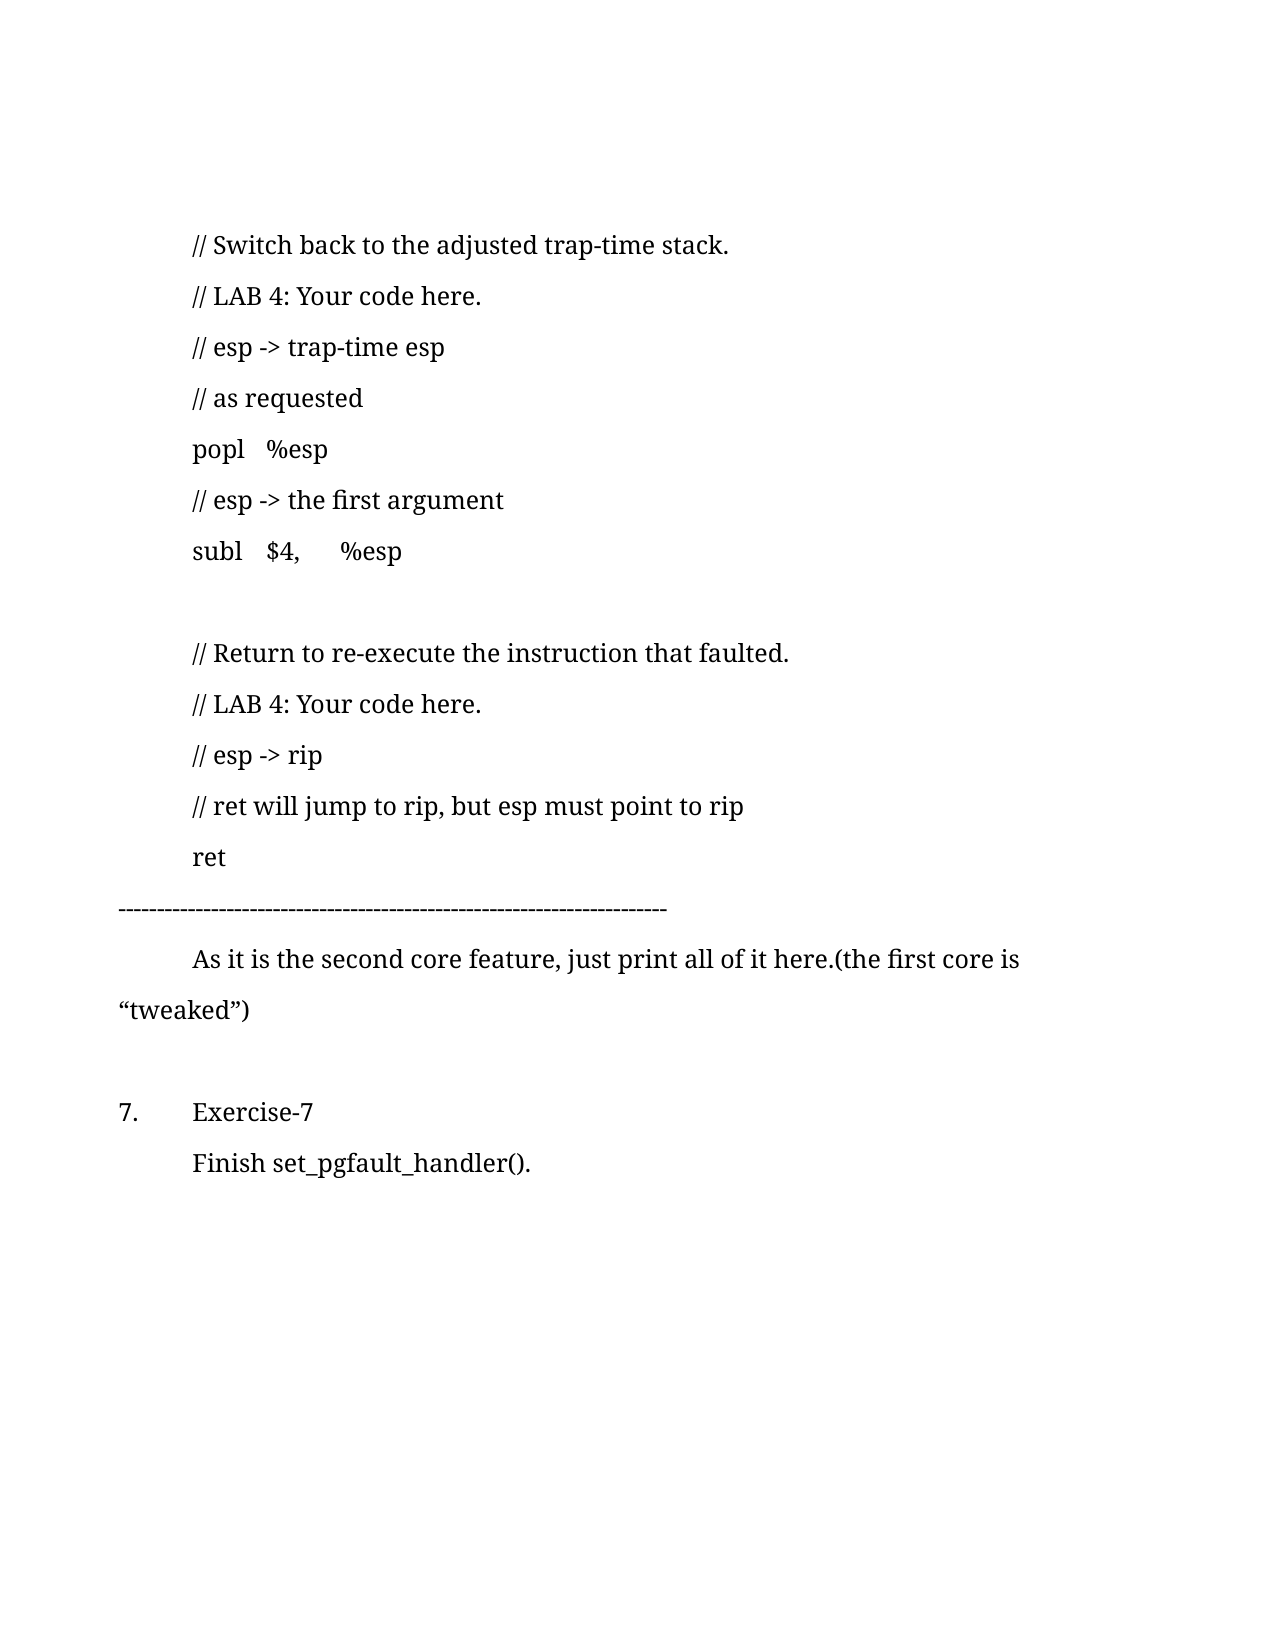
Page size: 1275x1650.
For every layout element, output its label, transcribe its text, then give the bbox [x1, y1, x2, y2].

text // esp -> the first argument [118, 483, 1157, 517]
text // Return to re-execute the instruction that faulted. [118, 636, 1157, 670]
text // ret will jump to rip, but esp must point to rip [118, 789, 1157, 823]
text // as requested [118, 381, 1157, 414]
text // esp -> trap-time esp [118, 329, 1157, 363]
text // LAB 4: Your code here. [118, 687, 1157, 721]
text // Switch back to the adjusted trap-time stack. [118, 227, 1157, 261]
text // esp -> rip [118, 738, 1157, 772]
text subl $4, %esp [118, 534, 1157, 568]
text // LAB 4: Your code here. [118, 278, 1157, 312]
text popl %esp [118, 432, 1157, 466]
text ret ----------------------------------------------------------------------- As it is the second core feature, just print all of it here.(the first core is “tweaked”) 7. Exercise-7 Finish set_pgfault_handler(). [118, 840, 1157, 1180]
